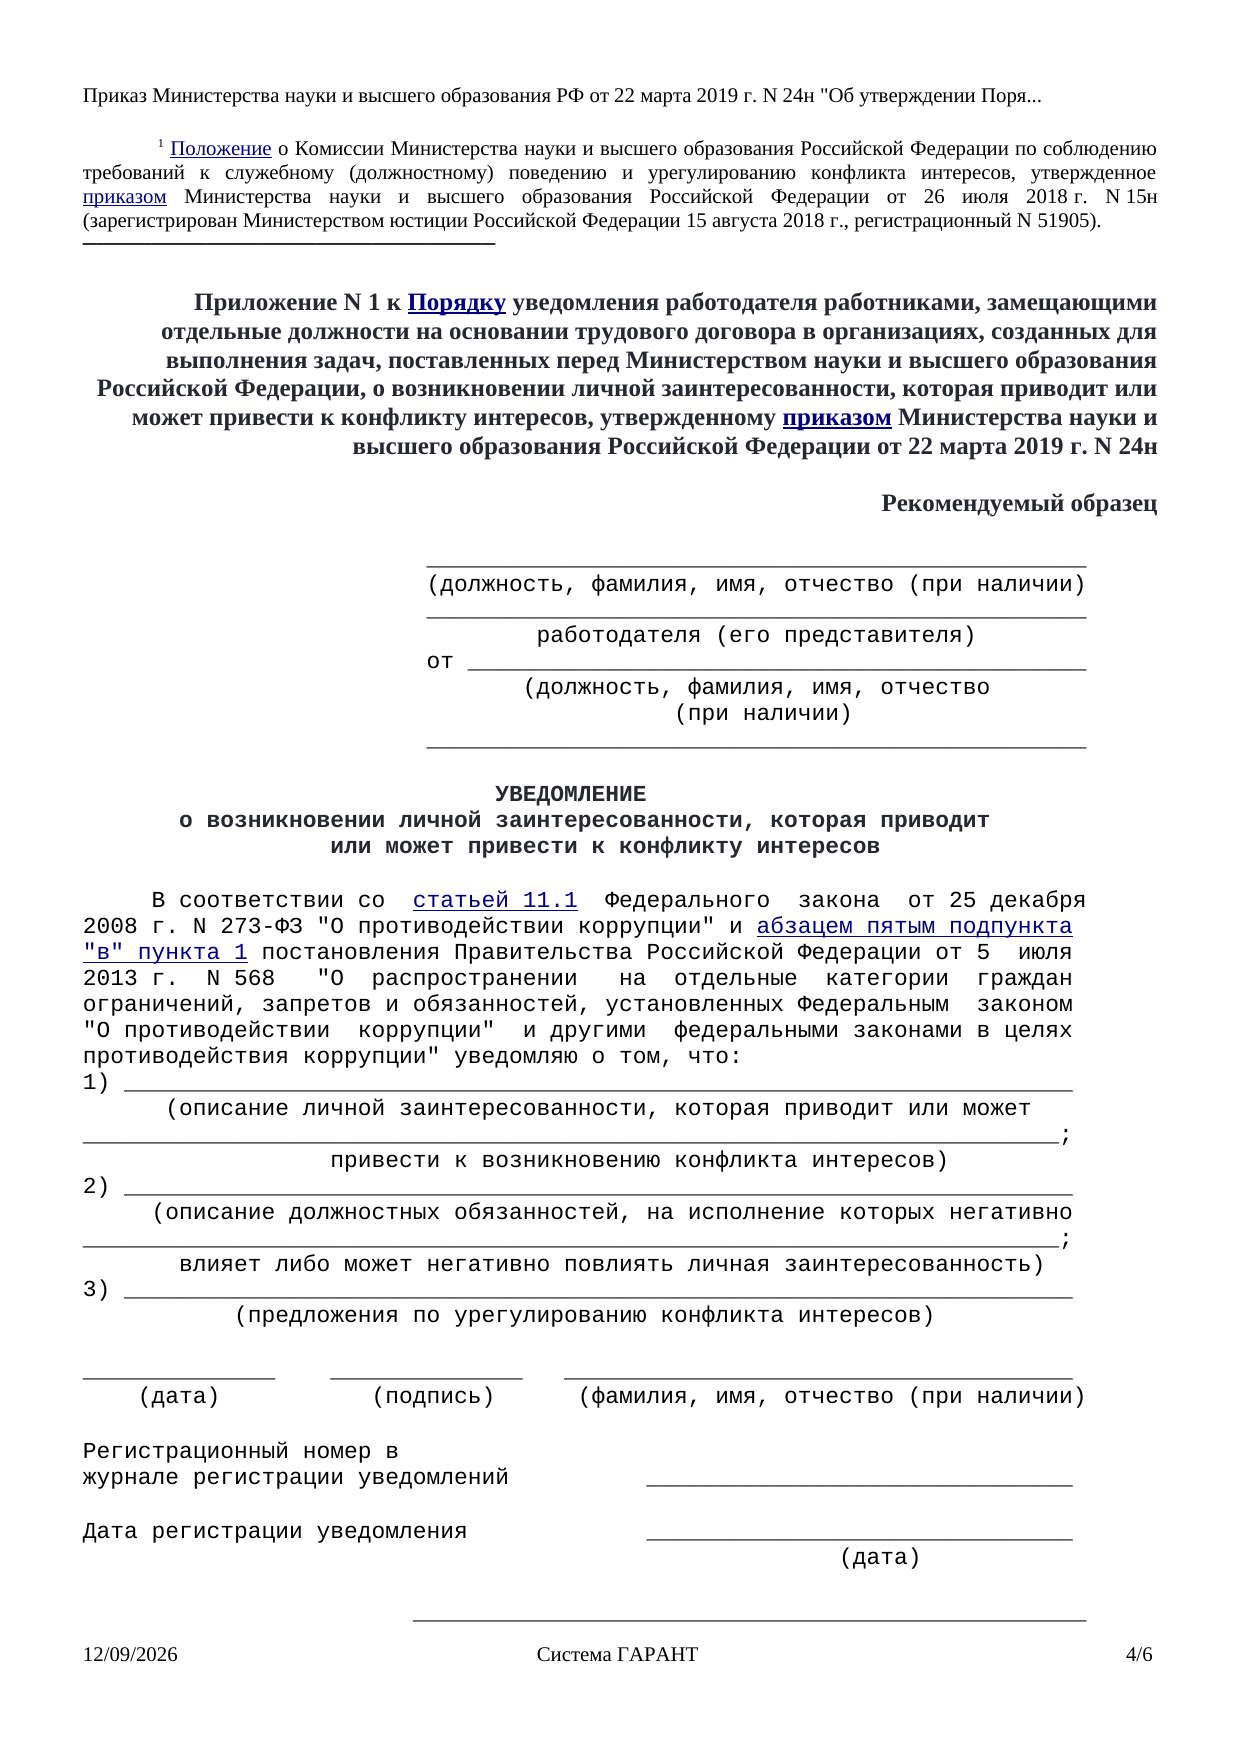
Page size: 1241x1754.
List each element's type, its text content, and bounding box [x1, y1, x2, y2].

text или может привести к конфликту интересов [83, 834, 1157, 860]
text о возникновении личной заинтересованности, которая приводит [83, 808, 1157, 834]
text ────────────────────────────── [83, 232, 1157, 258]
text В соответствии со статьей 11.1 Федерального закона от 25 декабря [83, 889, 1157, 915]
text работодателя (его представителя) [83, 624, 1157, 650]
text влияет либо может негативно повлиять личная заинтересованность) [83, 1252, 1157, 1278]
text (должность, фамилия, имя, отчество [83, 676, 1157, 702]
text от _____________________________________________ [83, 650, 1157, 676]
text 1) _____________________________________________________________________ [83, 1070, 1157, 1096]
text ограничений, запретов и обязанностей, установленных Федеральным законом [83, 992, 1157, 1018]
text ________________________________________________ [83, 727, 1157, 753]
text 2) _____________________________________________________________________ [83, 1174, 1157, 1200]
text Дата регистрации уведомления _______________________________ [83, 1520, 1157, 1546]
text (дата) [83, 1546, 1157, 1572]
text Приложение N 1 к Порядку уведомления работодателя работниками, замещающими отдельные должности на основании трудового договора в организациях, созданных для выполнения задач, поставленных перед Министерством науки и высшего образования Российской Федерации, о возникновении личной заинтересованности, которая приводит или может привести к конфликту интересов, утвержденному приказом Министерства науки и высшего образования Российской Федерации от 22 марта 2019 г. N 24н [83, 287, 1157, 460]
text (предложения по урегулированию конфликта интересов) [83, 1304, 1157, 1330]
text ________________________________________________ [83, 546, 1157, 572]
text УВЕДОМЛЕНИЕ [83, 782, 1157, 808]
text _________________________________________________ [83, 1600, 1157, 1626]
text Рекомендуемый образец [83, 488, 1157, 517]
text (описание должностных обязанностей, на исполнение которых негативно [83, 1200, 1157, 1226]
text 3) _____________________________________________________________________ [83, 1278, 1157, 1304]
text 1 Положение о Комиссии Министерства науки и высшего образования Российской Федерации по соблюдению требований к служебному (должностному) поведению и урегулированию конфликта интересов, утвержденное приказом Министерства науки и высшего образования Российской Федерации от 26 июля 2018 г. N 15н (зарегистрирован Министерством юстиции Российской Федерации 15 августа 2018 г., регистрационный N 51905). [83, 136, 1157, 232]
text (при наличии) [83, 702, 1157, 727]
text "О противодействии коррупции" и другими федеральными законами в целях [83, 1018, 1157, 1044]
text 2008 г. N 273-ФЗ "О противодействии коррупции" и абзацем пятым подпункта [83, 915, 1157, 941]
text ______________ ______________ _____________________________________ [83, 1358, 1157, 1384]
text (описание личной заинтересованности, которая приводит или может [83, 1096, 1157, 1122]
text 2013 г. N 568 "О распространении на отдельные категории граждан [83, 967, 1157, 992]
text противодействия коррупции" уведомляю о том, что: [83, 1044, 1157, 1070]
text _______________________________________________________________________; [83, 1122, 1157, 1148]
text (дата) (подпись) (фамилия, имя, отчество (при наличии) [83, 1384, 1157, 1410]
text "в" пункта 1 постановления Правительства Российской Федерации от 5 июля [83, 941, 1157, 967]
text _______________________________________________________________________; [83, 1226, 1157, 1252]
text привести к возникновению конфликта интересов) [83, 1148, 1157, 1174]
text ________________________________________________ [83, 598, 1157, 624]
text журнале регистрации уведомлений _______________________________ [83, 1465, 1157, 1491]
text (должность, фамилия, имя, отчество (при наличии) [83, 572, 1157, 598]
text Регистрационный номер в [83, 1439, 1157, 1465]
